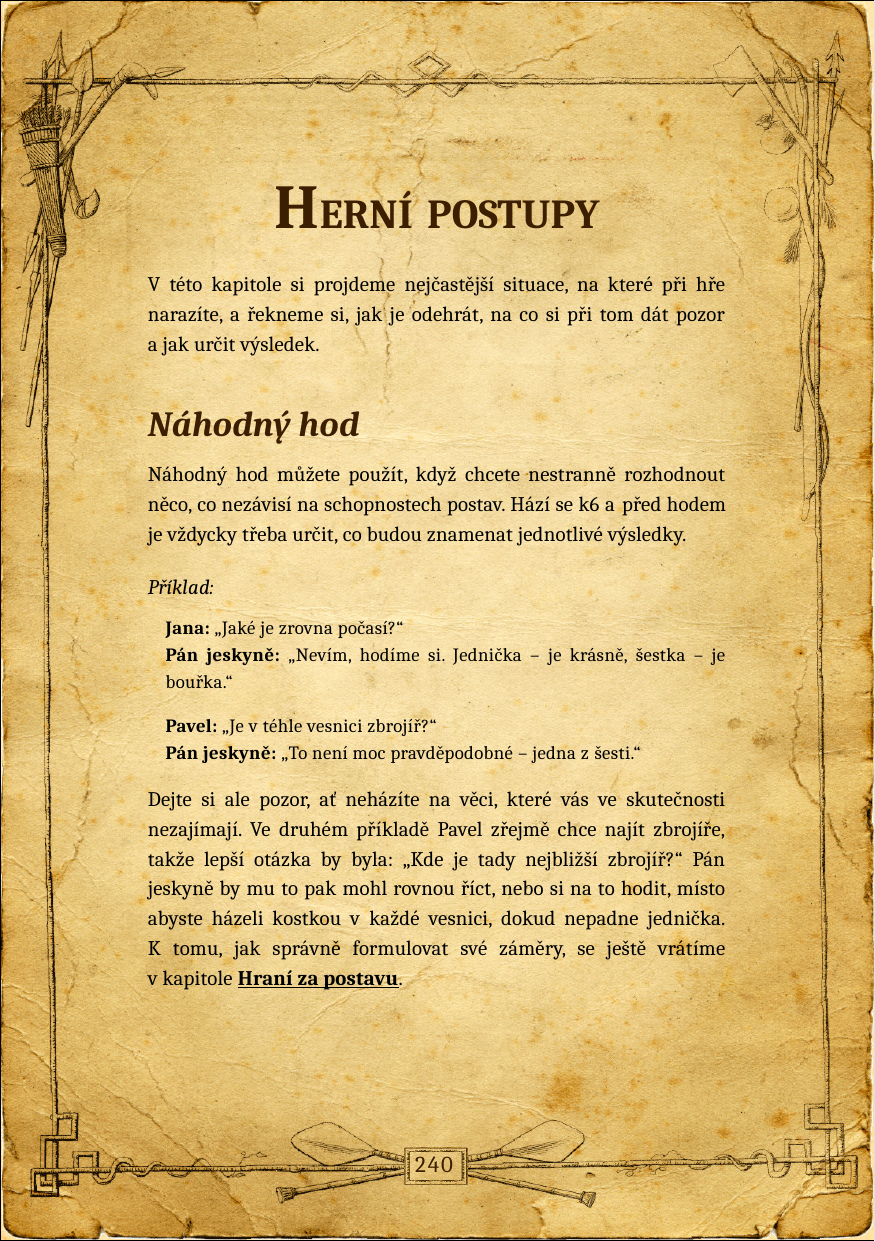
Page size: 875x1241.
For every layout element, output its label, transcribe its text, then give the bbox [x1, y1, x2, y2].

text Dejte si ale pozor, ať neházíte na věci, které vás ve skutečnosti nezajímají. Ve druhém příkladě Pavel zřejmě chce najít zbrojíře, takže lepší otázka by byla: „Kde je tady nejbližší zbrojíř?“ Pán jeskyně by mu to pak mohl rovnou říct, nebo si na to hodit, místo abyste házeli kostkou v⁠ každé vesnici, dokud nepadne jednička. K⁠ tomu, jak správně formulovat své záměry, se ještě vrátíme v⁠ kapitole Hraní za postavu. [148, 787, 726, 991]
subtitle Náhodný hod [148, 404, 726, 445]
text Příklad: [148, 576, 726, 600]
text Jana: „Jaké je zrovna počasí?“ Pán jeskyně: „Nevím, hodíme si. Jednička – je krásně, šestka – je bouřka.“ [165, 618, 726, 693]
text Pavel: „Je v⁠ téhle vesnici zbrojíř?“ Pán jeskyně: „To není moc pravděpodobné – jedna z⁠ šesti.“ [165, 716, 726, 764]
subtitle Herní postupy [148, 172, 726, 244]
picture [1, 1, 874, 1240]
text V⁠ této kapitole si projdeme nejčastější situace, na které při hře narazíte, a⁠ řekneme si, jak je odehrát, na co si při tom dát pozor a⁠ jak určit výsledek. [148, 273, 726, 357]
text Náhodný hod můžete použít, když chcete nestranně rozhodnout něco, co nezávisí na schopnostech postav. Hází se k6 a⁠ před hodem je vždycky třeba určit, co budou znamenat jednotlivé výsledky. [148, 463, 726, 546]
